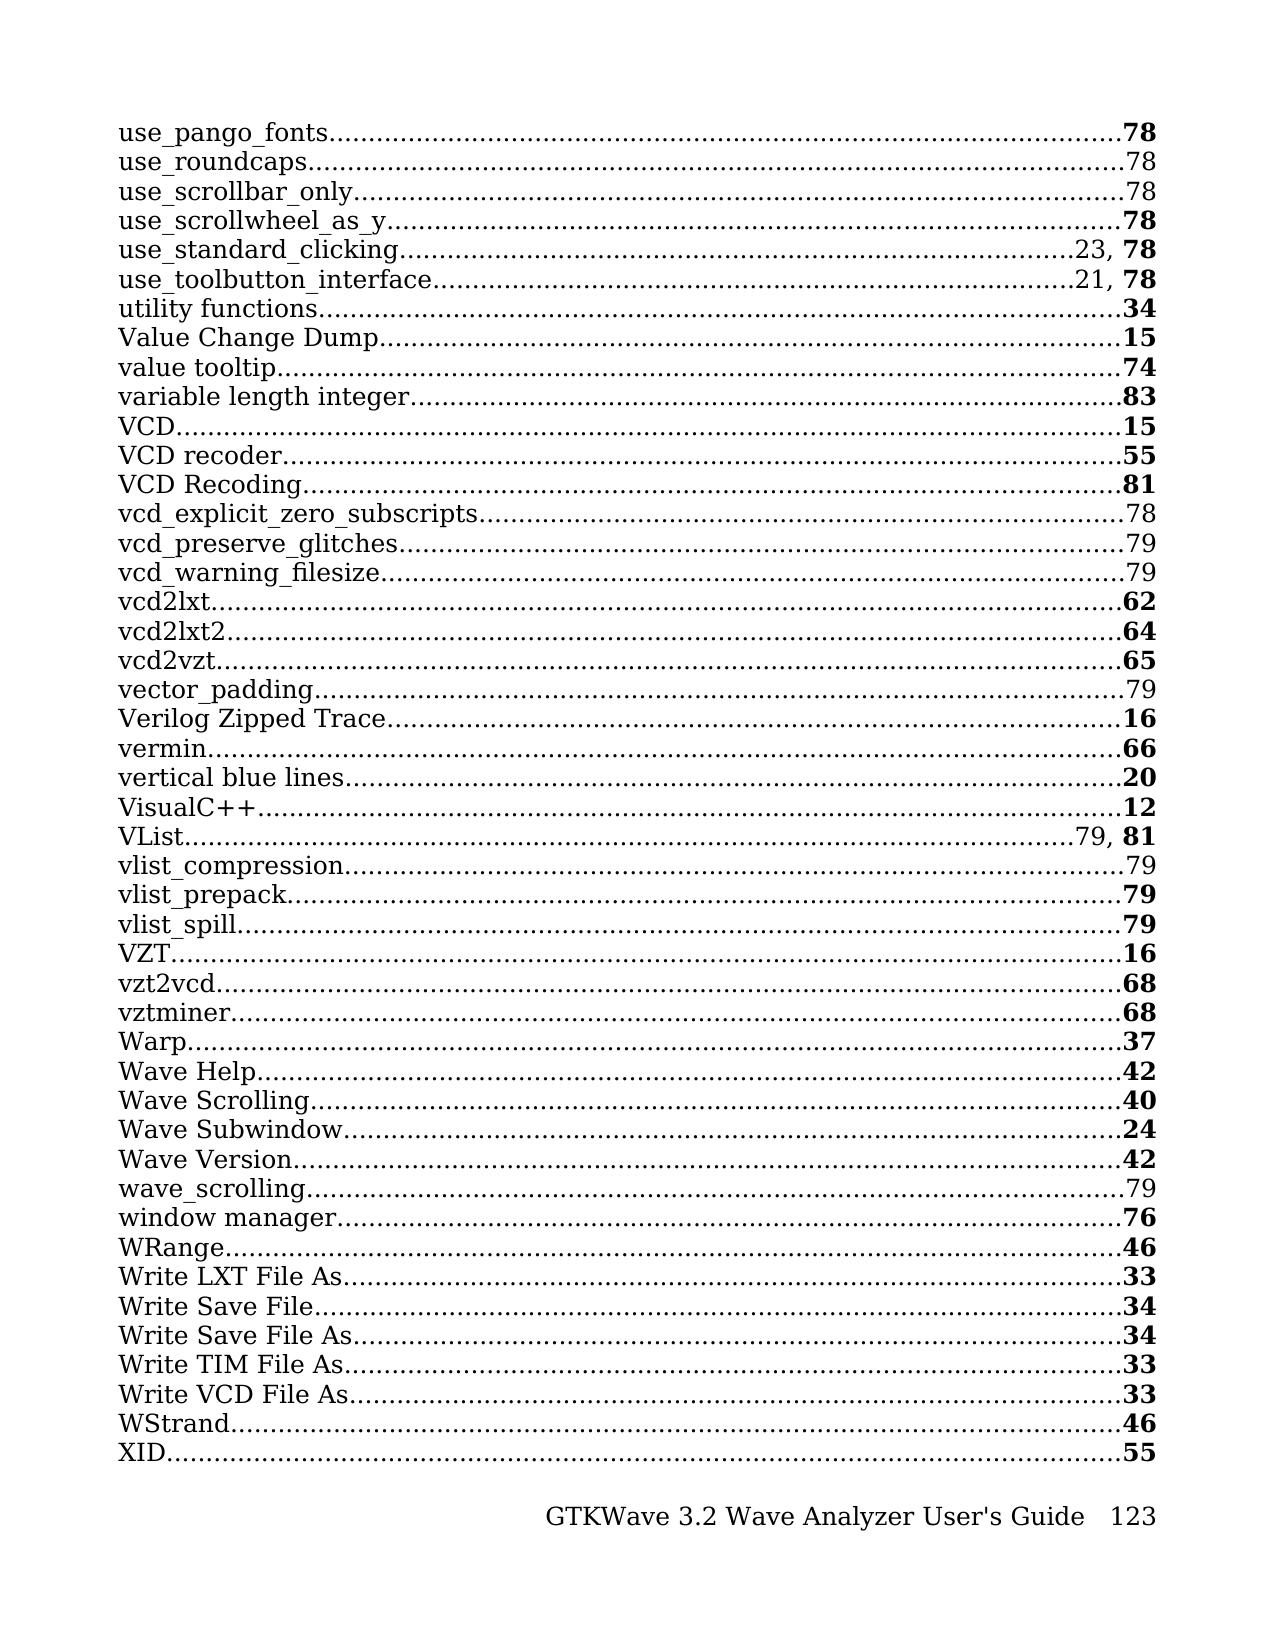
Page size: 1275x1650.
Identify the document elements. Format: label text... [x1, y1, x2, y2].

text VZT 16 [118, 939, 1157, 968]
text vertical blue lines 20 [118, 763, 1157, 792]
text Write TIM File As 33 [118, 1350, 1157, 1379]
text use_toolbutton_interface 21, 78 [118, 264, 1157, 294]
text Value Change Dump 15 [118, 323, 1157, 353]
text vcd_warning_filesize 79 [118, 558, 1157, 587]
text wave_scrolling 79 [118, 1174, 1157, 1203]
text use_roundcaps 78 [118, 147, 1157, 177]
text vcd2lxt 62 [118, 587, 1157, 616]
text Wave Version 42 [118, 1145, 1157, 1174]
text use_pango_fonts 78 [118, 118, 1157, 147]
text VCD 15 [118, 411, 1157, 441]
text vector_padding 79 [118, 675, 1157, 704]
text vztminer 68 [118, 998, 1157, 1027]
text Wave Scrolling 40 [118, 1086, 1157, 1115]
text Write Save File As 34 [118, 1321, 1157, 1350]
text Wave Subwindow 24 [118, 1115, 1157, 1145]
text Write Save File 34 [118, 1291, 1157, 1321]
text Warp 37 [118, 1027, 1157, 1057]
text use_scrollwheel_as_y 78 [118, 206, 1157, 235]
text vlist_prepack 79 [118, 880, 1157, 910]
text use_scrollbar_only 78 [118, 177, 1157, 206]
text vlist_spill 79 [118, 910, 1157, 939]
text vzt2vcd 68 [118, 968, 1157, 998]
text VList 79, 81 [118, 822, 1157, 851]
text vcd_explicit_zero_subscripts 78 [118, 499, 1157, 529]
text window manager 76 [118, 1203, 1157, 1233]
text vcd2lxt2 64 [118, 616, 1157, 646]
text vlist_compression 79 [118, 851, 1157, 880]
text variable length integer 83 [118, 382, 1157, 411]
text vcd2vzt 65 [118, 646, 1157, 675]
text vermin 66 [118, 734, 1157, 763]
text vcd_preserve_glitches 79 [118, 529, 1157, 558]
text XID 55 [118, 1438, 1157, 1468]
text Verilog Zipped Trace 16 [118, 704, 1157, 734]
text WRange 46 [118, 1233, 1157, 1262]
text WStrand 46 [118, 1409, 1157, 1438]
text use_standard_clicking 23, 78 [118, 235, 1157, 264]
text VisualC++ 12 [118, 792, 1157, 822]
text utility functions 34 [118, 294, 1157, 323]
text VCD Recoding 81 [118, 470, 1157, 499]
text Write VCD File As 33 [118, 1379, 1157, 1409]
text Write LXT File As 33 [118, 1262, 1157, 1291]
text value tooltip 74 [118, 353, 1157, 382]
text VCD recoder 55 [118, 441, 1157, 470]
text Wave Help 42 [118, 1057, 1157, 1086]
